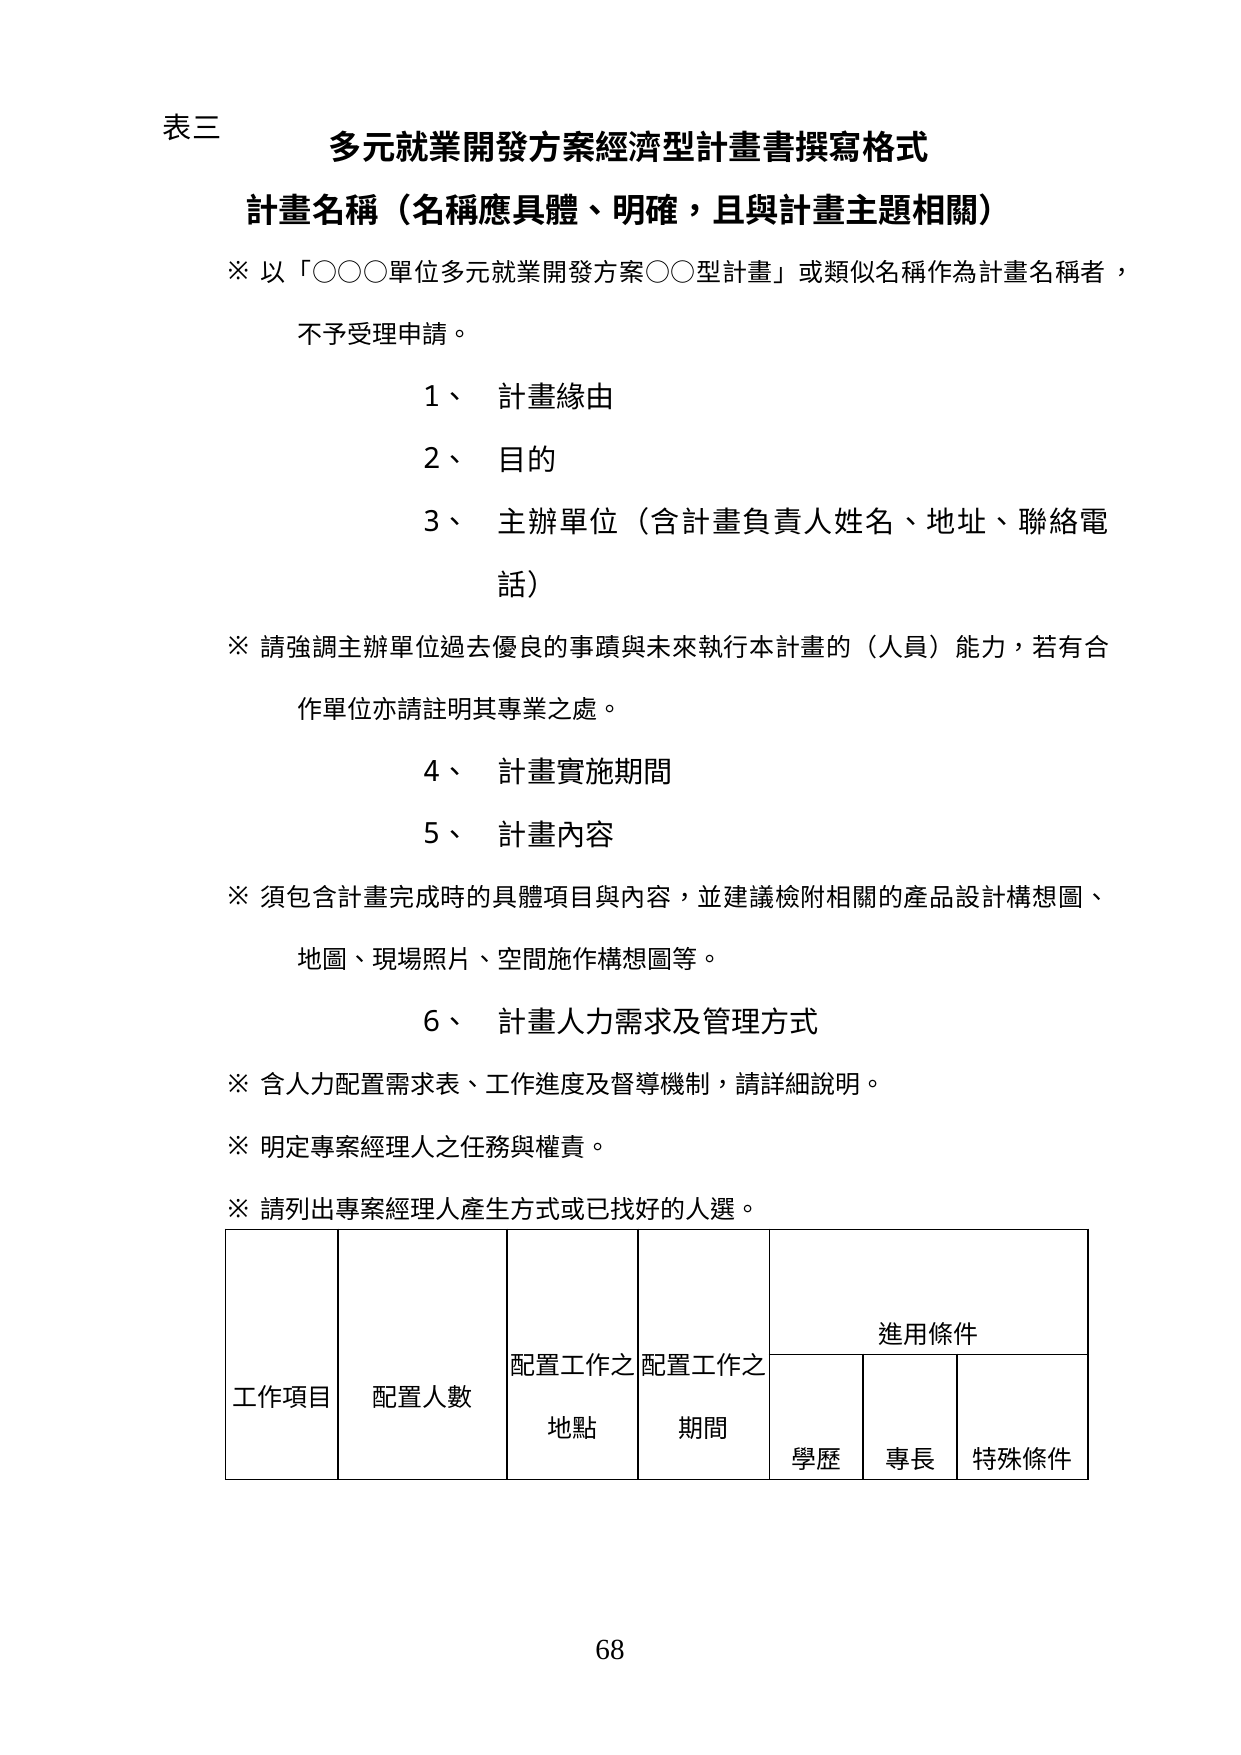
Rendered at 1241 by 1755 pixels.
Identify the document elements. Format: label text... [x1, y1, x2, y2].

list 請強調主辦單位過去優良的事蹟與未來執行本計畫的（人員）能力，若有合作單位亦請註明其專業之處。 [223, 603, 1109, 728]
table_header 工作項目 [226, 1230, 337, 1478]
list 計畫內容 [423, 791, 1109, 853]
table_header 配置工作之期間 [639, 1230, 769, 1478]
list 明定專案經理人之任務與權責。 [223, 1103, 1109, 1166]
list 計畫緣由 [423, 353, 1109, 416]
list 主辦單位（含計畫負責人姓名、地址、聯絡電話） [423, 478, 1109, 603]
text 表三 [163, 105, 223, 147]
list 目的 [423, 416, 1109, 478]
text 計畫名稱（名稱應具體、明確，且與計畫主題相關） [148, 97, 1109, 228]
table_cell 學歷 [770, 1355, 862, 1478]
list 含人力配置需求表、工作進度及督導機制，請詳細說明。 [223, 1041, 1109, 1103]
table_cell 專長 [864, 1355, 956, 1478]
table_cell 特殊條件 [958, 1355, 1087, 1478]
list 請列出專案經理人產生方式或已找好的人選。 [223, 1166, 1109, 1228]
list 以「○○○單位多元就業開發方案○○型計畫」或類似名稱作為計畫名稱者，不予受理申請。 [223, 228, 1109, 353]
list 計畫實施期間 [423, 728, 1109, 791]
list 計畫人力需求及管理方式 [423, 978, 1109, 1041]
table_header 配置工作之地點 [508, 1230, 637, 1478]
list 須包含計畫完成時的具體項目與內容，並建議檢附相關的產品設計構想圖、地圖、現場照片、空間施作構想圖等。 [223, 853, 1109, 978]
text 多元就業開發方案經濟型計畫書撰寫格式 [238, 103, 1109, 166]
table_header 配置人數 [339, 1230, 506, 1478]
table_header 進用條件 [770, 1230, 1087, 1353]
